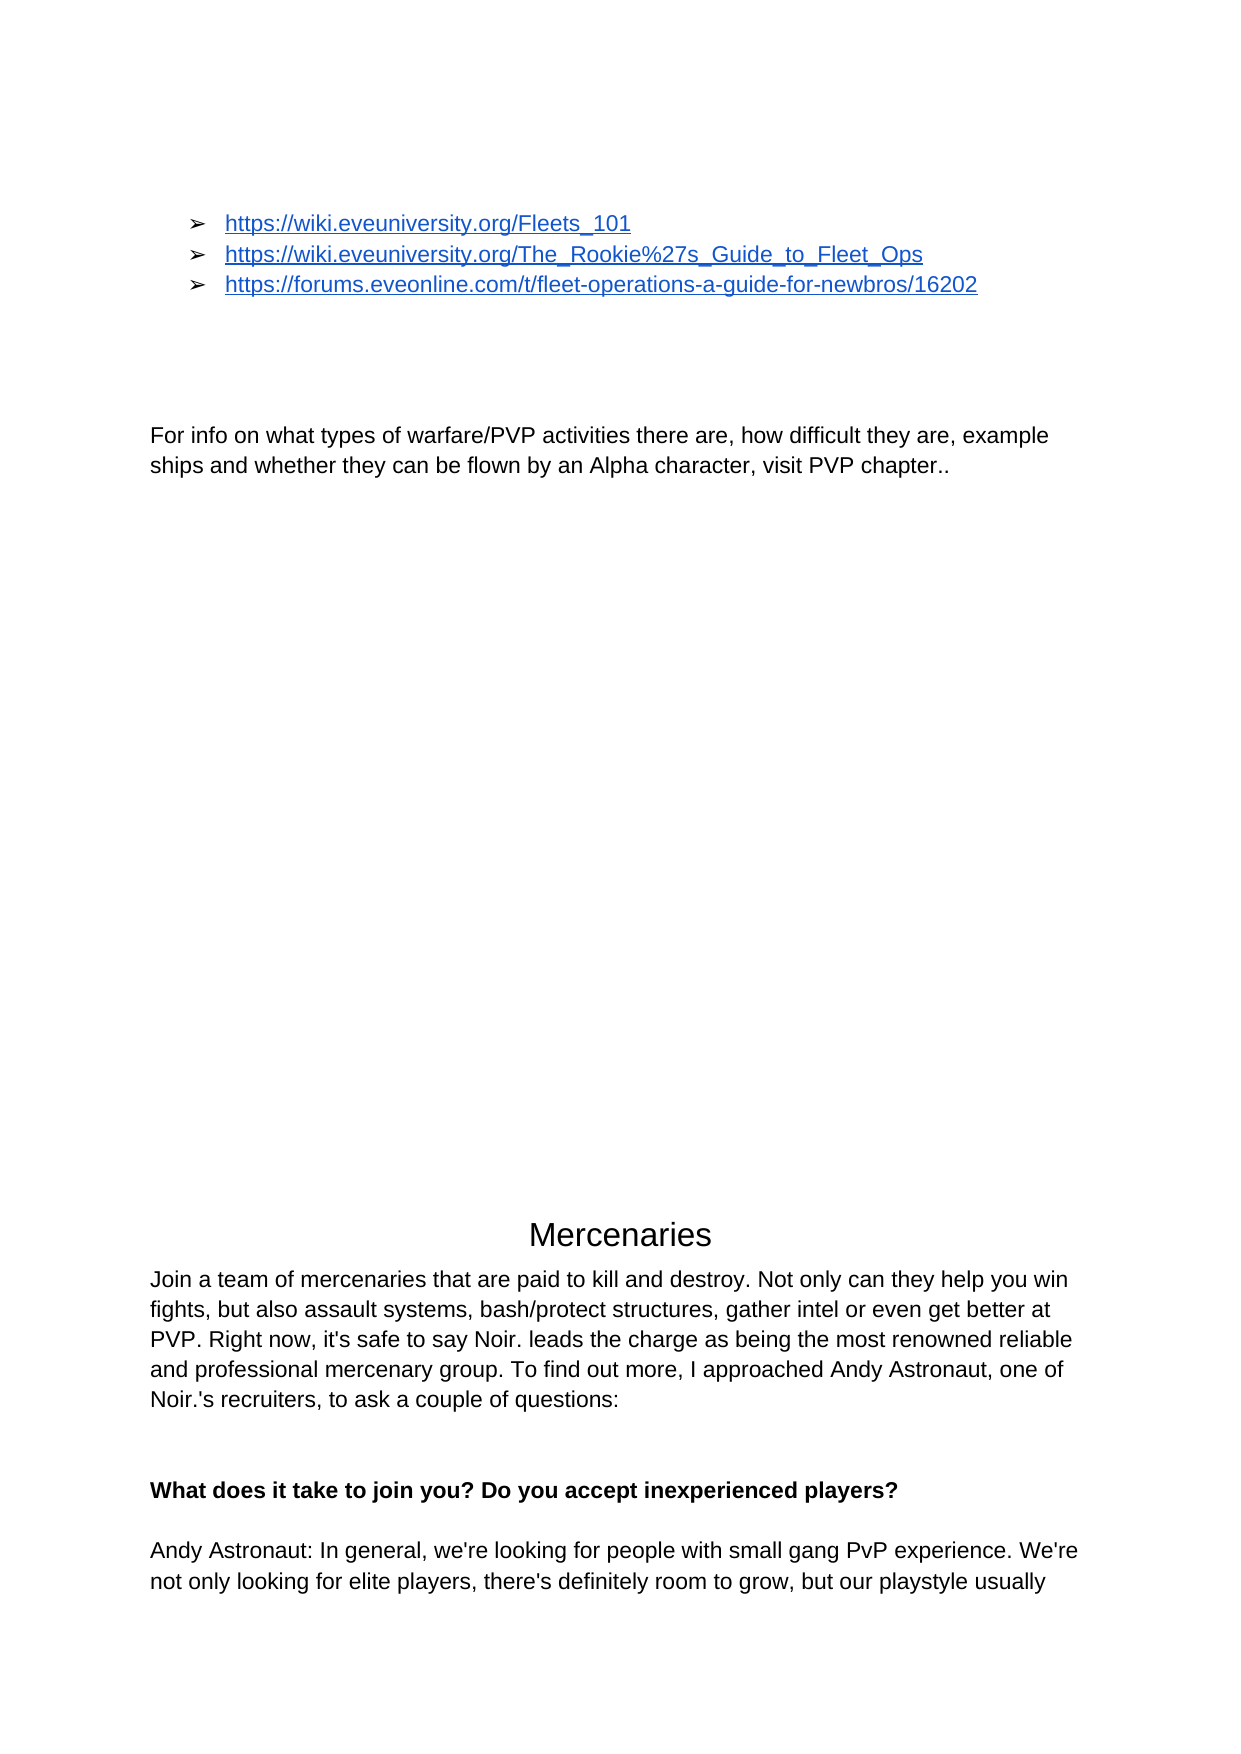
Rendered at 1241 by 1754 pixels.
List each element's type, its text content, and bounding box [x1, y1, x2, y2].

text Join a team of mercenaries that are paid to kill and destroy. Not only can they help you win fights, but also assault systems, bash/protect structures, gather intel or even get better at PVP. Right now, it's safe to say Noir. leads the charge as being the most renowned reliable and professional mercenary group. To find out more, I approached Andy Astronaut, one of Noir.'s recruiters, to ask a couple of questions: [150, 1266, 1090, 1413]
list https://wiki.eveuniversity.org/Fleets_101 [187, 210, 1090, 237]
text For info on what types of warfare/PVP activities there are, how difficult they are, example ships and whether they can be flown by an Alpha character, visit PVP chapter.. [150, 422, 1090, 478]
list https://forums.eveonline.com/t/fleet-operations-a-guide-for-newbros/16202 [187, 271, 1090, 297]
text Andy Astronaut: In general, we're looking for people with small gang PvP experience. We're not only looking for elite players, there's definitely room to grow, but our playstyle usually [150, 1537, 1090, 1594]
list https://wiki.eveuniversity.org/The_Rookie%27s_Guide_to_Fleet_Ops [187, 241, 1090, 267]
text What does it take to join you? Do you accept inexperienced players? [150, 1477, 1090, 1503]
subtitle Mercenaries [150, 1214, 1090, 1253]
